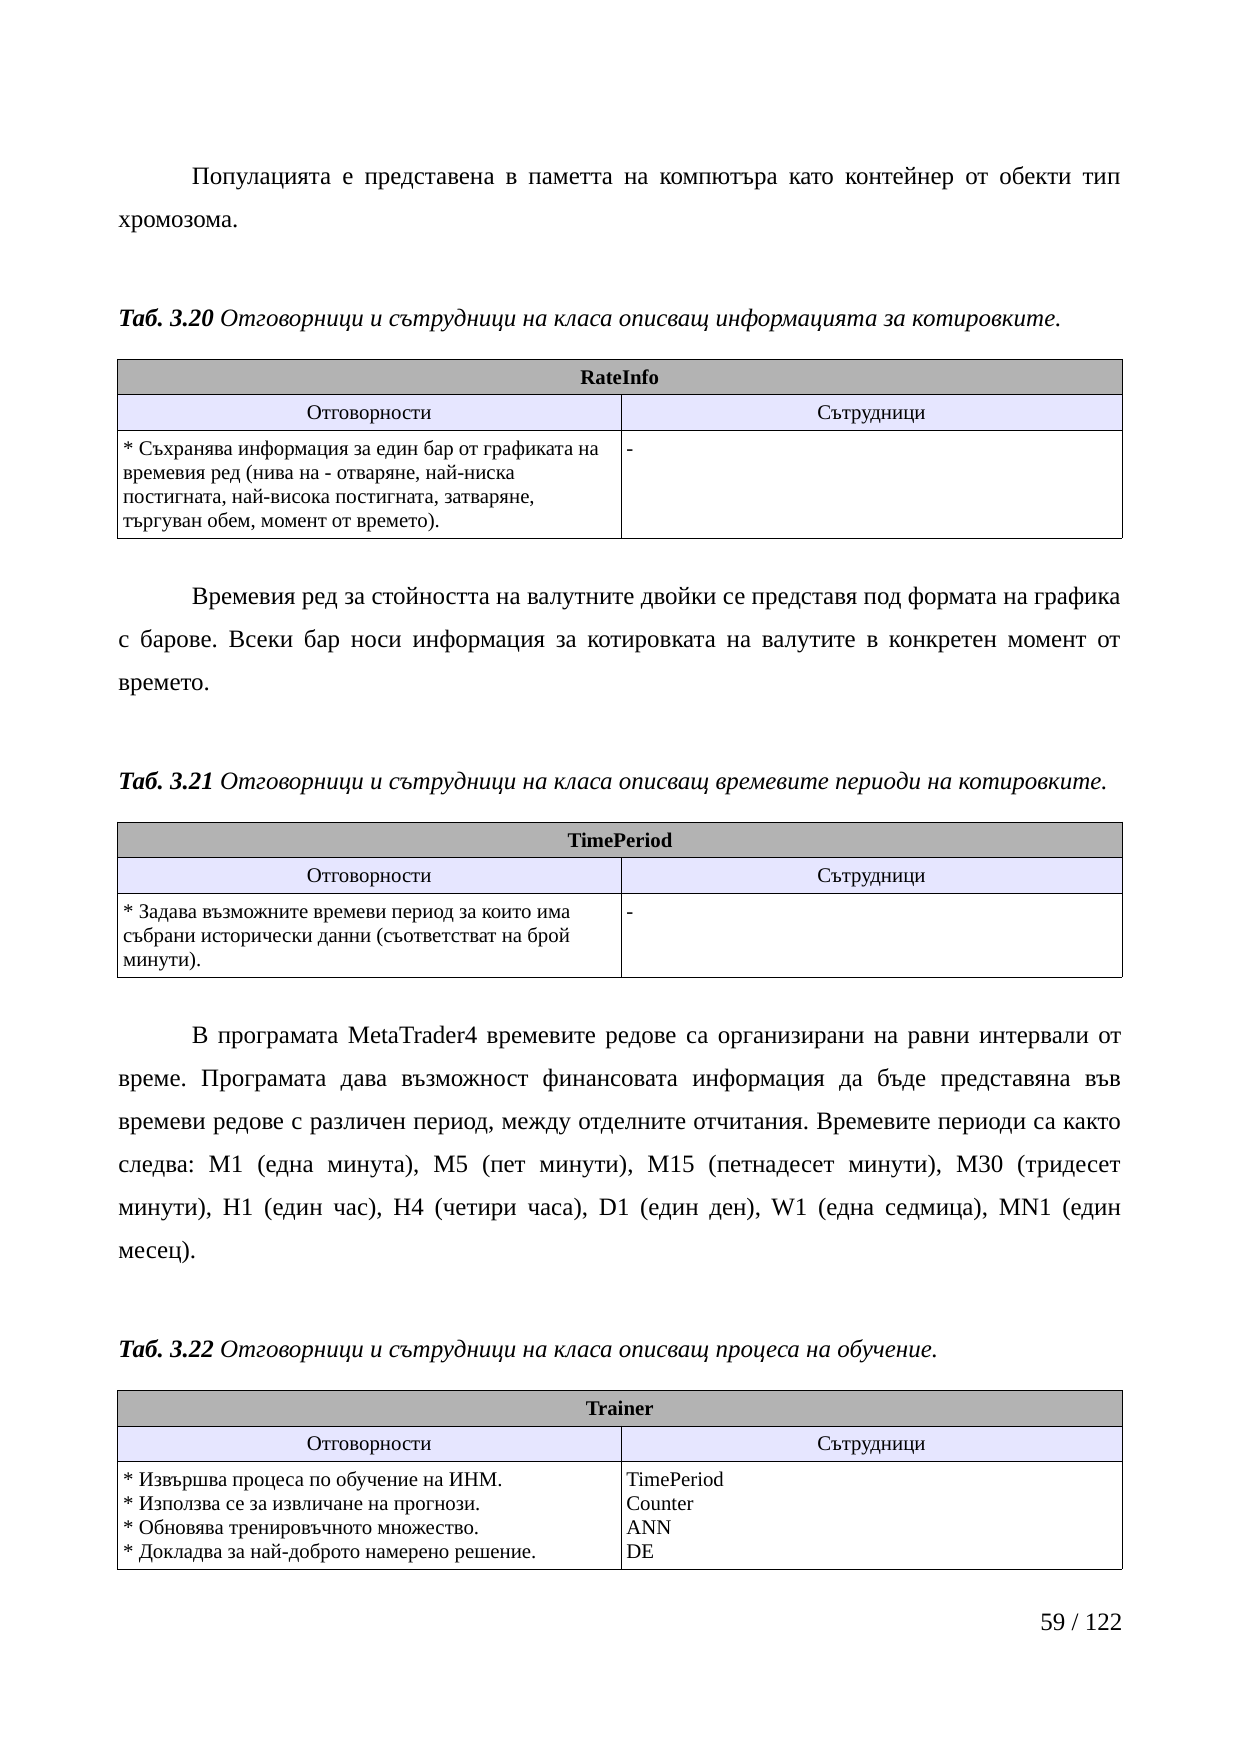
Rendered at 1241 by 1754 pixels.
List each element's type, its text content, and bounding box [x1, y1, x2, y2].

table_cell Отговорности [118, 395, 621, 430]
table_cell * Задава възможните времеви период за които има събрани исторически данни (съответстват на брой минути). [118, 894, 621, 977]
table_cell * Извършва процеса по обучение на ИНМ. * Използва се за извличане на прогнози. * Обновява тренировъчното множество. * Докладва за най-доброто намерено решение. [118, 1462, 621, 1569]
table_cell Сътрудници [622, 858, 1122, 893]
text Таб. 3.21 Отговорници и сътрудници на класа описващ времевите периоди на котировките. [118, 766, 1122, 795]
text Времевия ред за стойността на валутните двойки се представя под формата на графика с барове. Всеки бар носи информация за котировката на валутите в конкретен момент от времето. [118, 581, 1122, 696]
table_cell Отговорности [118, 1427, 621, 1461]
table_cell Сътрудници [622, 395, 1122, 430]
text Таб. 3.22 Отговорници и сътрудници на класа описващ процеса на обучение. [118, 1334, 1122, 1363]
table_cell - [622, 431, 1122, 538]
table_cell Отговорности [118, 858, 621, 893]
table_cell * Съхранява информация за един бар от графиката на времевия ред (нива на - отваряне, най-ниска постигната, най-висока постигната, затваряне, търгуван обем, момент от времето). [118, 431, 621, 538]
table_header RateInfo [118, 360, 1122, 394]
text Таб. 3.20 Отговорници и сътрудници на класа описващ информацията за котировките. [118, 303, 1122, 332]
table_cell Сътрудници [622, 1427, 1122, 1461]
table_cell TimePeriod Counter ANN DE [622, 1462, 1122, 1569]
text Популацията е представена в паметта на компютъра като контейнер от обекти тип хромозома. [118, 161, 1122, 233]
table_header TimePeriod [118, 823, 1122, 857]
text В програмата MetaTrader4 времевите редове са организирани на равни интервали от време. Програмата дава възможност финансовата информация да бъде представяна във времеви редове с различен период, между отделните отчитания. Времевите периоди са както следва: M1 (една минута), M5 (пет минути), M15 (петнадесет минути), M30 (тридесет минути), H1 (един час), H4 (четири часа), D1 (един ден), W1 (една седмица), MN1 (един месец). [118, 1020, 1122, 1264]
table_cell - [622, 894, 1122, 977]
table_header Trainer [118, 1391, 1122, 1426]
